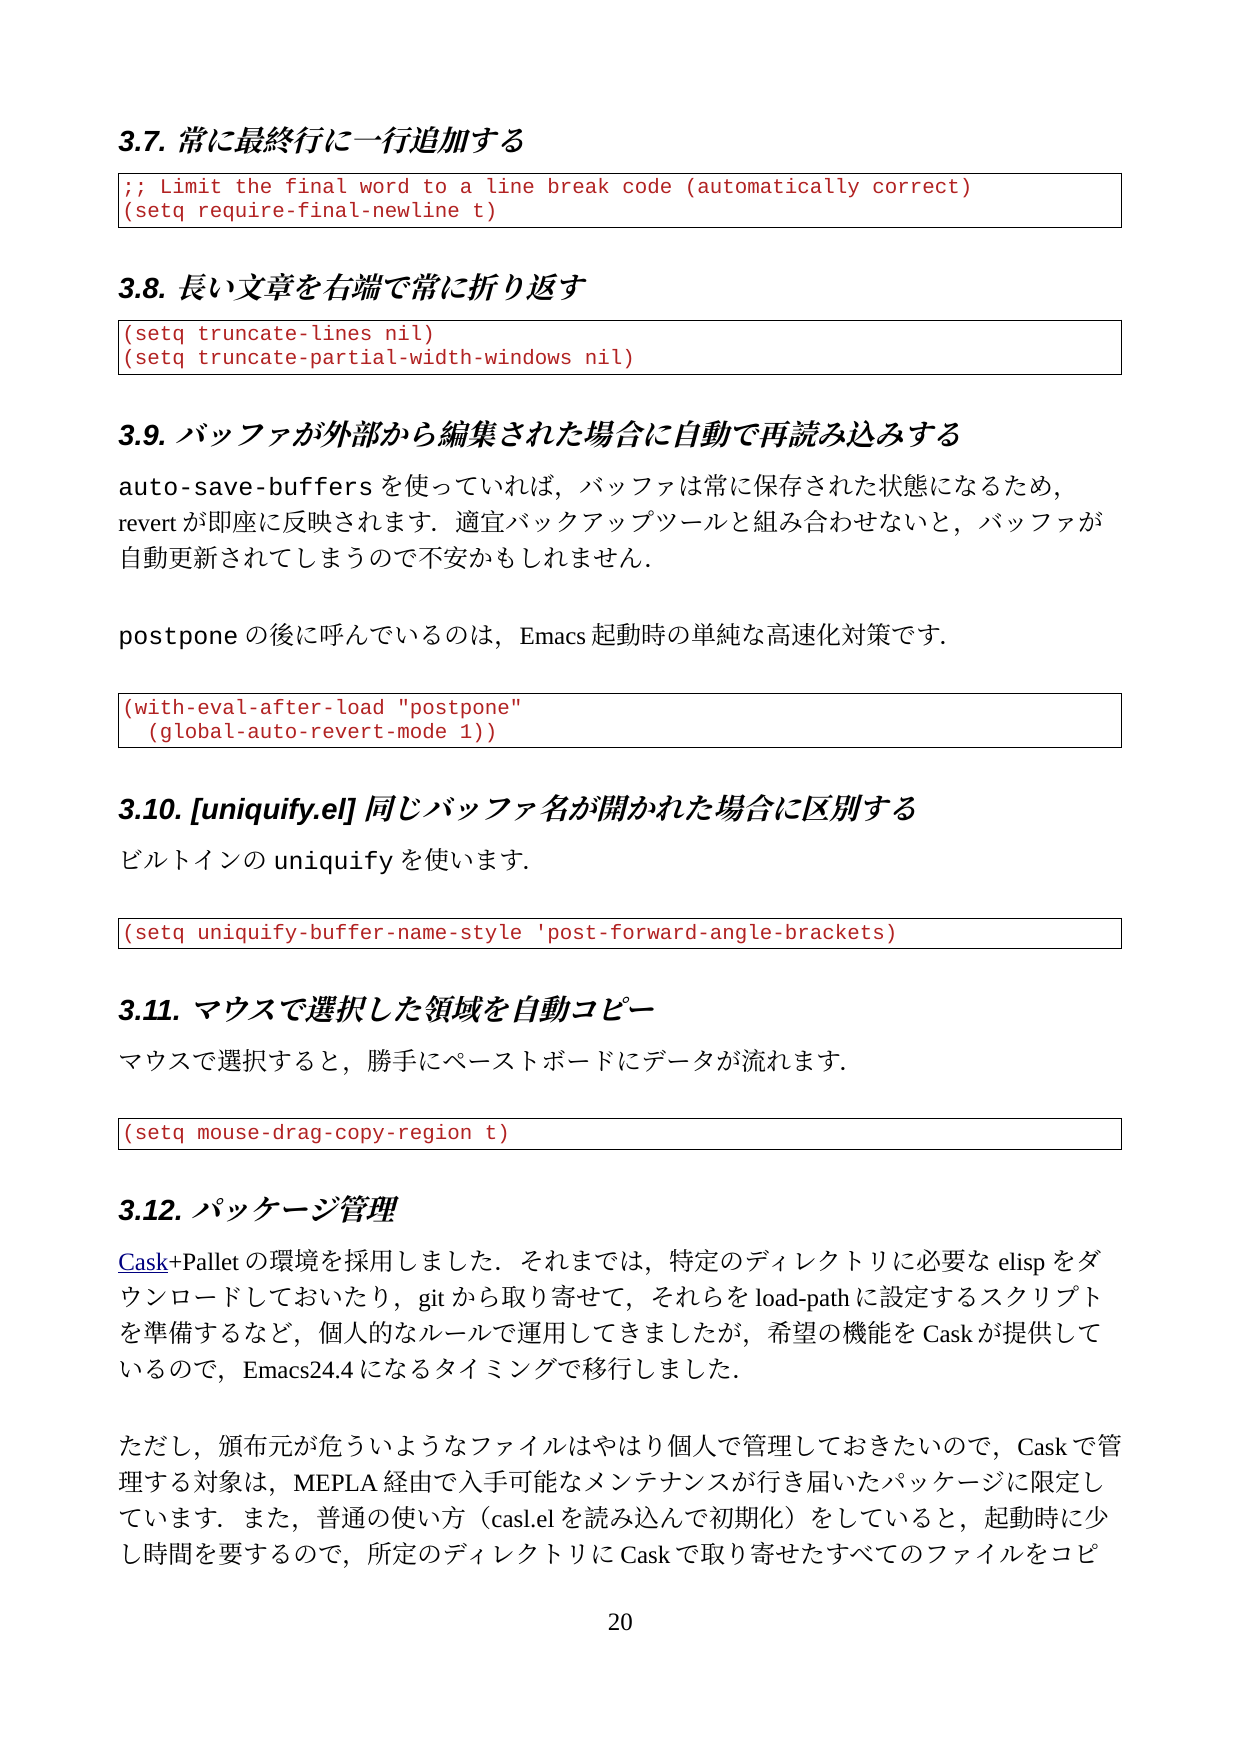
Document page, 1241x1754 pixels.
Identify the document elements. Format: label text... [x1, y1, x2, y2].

subtitle 長い文章を右端で常に折り返す [118, 265, 1122, 307]
subtitle マウスで選択した領域を自動コピー [118, 987, 1122, 1029]
subtitle [uniquify.el] 同じバッファ名が開かれた場合に区別する [118, 786, 1122, 828]
text ;; Limit the final word to a line break code (automatically correct) [119, 174, 1121, 196]
text (with-eval-after-load "postpone" [119, 694, 1121, 717]
text (setq truncate-lines nil) [119, 321, 1121, 343]
subtitle パッケージ管理 [118, 1187, 1122, 1229]
text auto-save-buffers を使っていれば，バッファは常に保存された状態になるため， revert が即座に反映されます．適宜バックアップツールと組み合わせないと，バッファが自動更新されてしまうので不安かもしれません． [118, 466, 1122, 603]
text ただし，頒布元が危ういようなファイルはやはり個人で管理しておきたいので，Caskで管理する対象は，MEPLA経由で入手可能なメンテナンスが行き届いたパッケージに限定しています．また，普通の使い方（casl.elを読み込んで初期化）をしていると，起動時に少し時間を要するので，所定のディレクトリにCaskで取り寄せたすべてのファイルをコピ [118, 1427, 1122, 1570]
text (setq uniquify-buffer-name-style 'post-forward-angle-brackets) [119, 919, 1121, 948]
subtitle バッファが外部から編集された場合に自動で再読み込みする [118, 412, 1122, 454]
text (setq require-final-newline t) [119, 196, 1121, 227]
text (global-auto-revert-mode 1)) [119, 717, 1121, 747]
text Cask+Palletの環境を採用しました．それまでは，特定のディレクトリに必要な elisp をダウンロードしておいたり，git から取り寄せて，それらをload-pathに設定するスクリプトを準備するなど，個人的なルールで運用してきましたが，希望の機能をCaskが提供しているので，Emacs24.4になるタイミングで移行しました． [118, 1242, 1122, 1414]
text (setq mouse-drag-copy-region t) [119, 1119, 1121, 1149]
text ビルトインの uniquify を使います． [118, 840, 1122, 905]
text (setq truncate-partial-width-windows nil) [119, 343, 1121, 374]
text postpone の後に呼んでいるのは，Emacs起動時の単純な高速化対策です． [118, 616, 1122, 681]
subtitle 常に最終行に一行追加する [118, 118, 1122, 160]
text マウスで選択すると，勝手にペーストボードにデータが流れます． [118, 1041, 1122, 1106]
